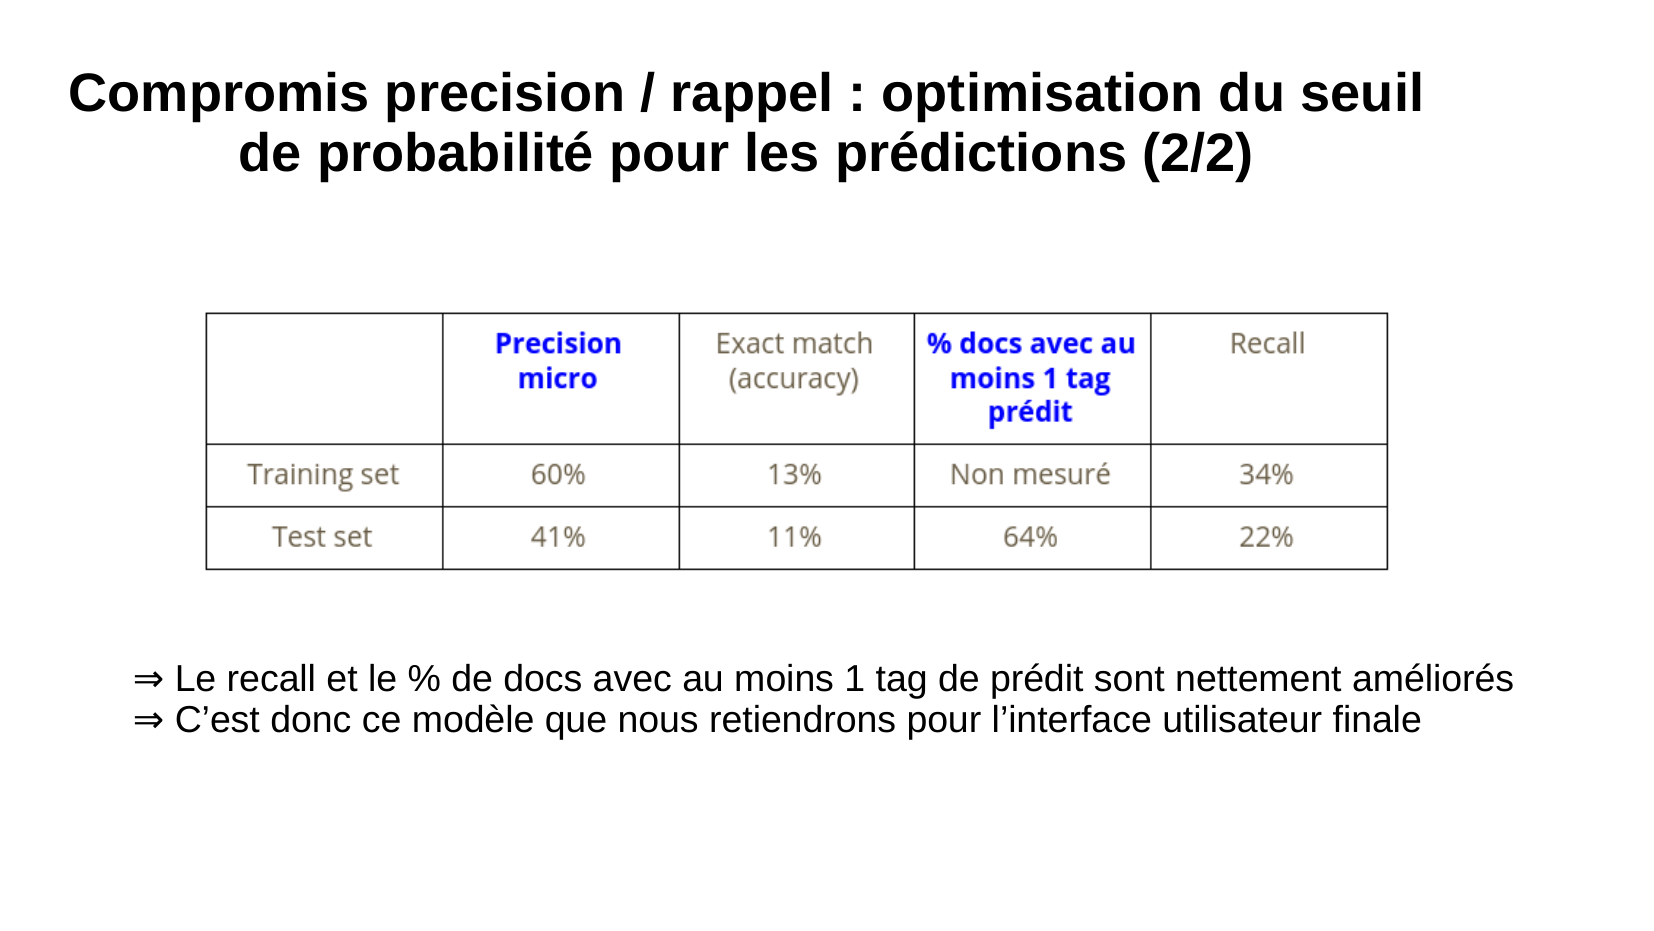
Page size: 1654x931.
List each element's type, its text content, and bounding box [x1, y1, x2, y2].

picture [200, 307, 1400, 579]
text_box Compromis precision / rappel : optimisation du seuil de probabilité pour les prédictions (2/2) [53, 54, 1493, 191]
text_box ⇒ Le recall et le % de docs avec au moins 1 tag de prédit sont nettement améliorés ⇒ C’est donc ce modèle que nous retiendrons pour l’interface utilisateur finale [118, 649, 1571, 791]
